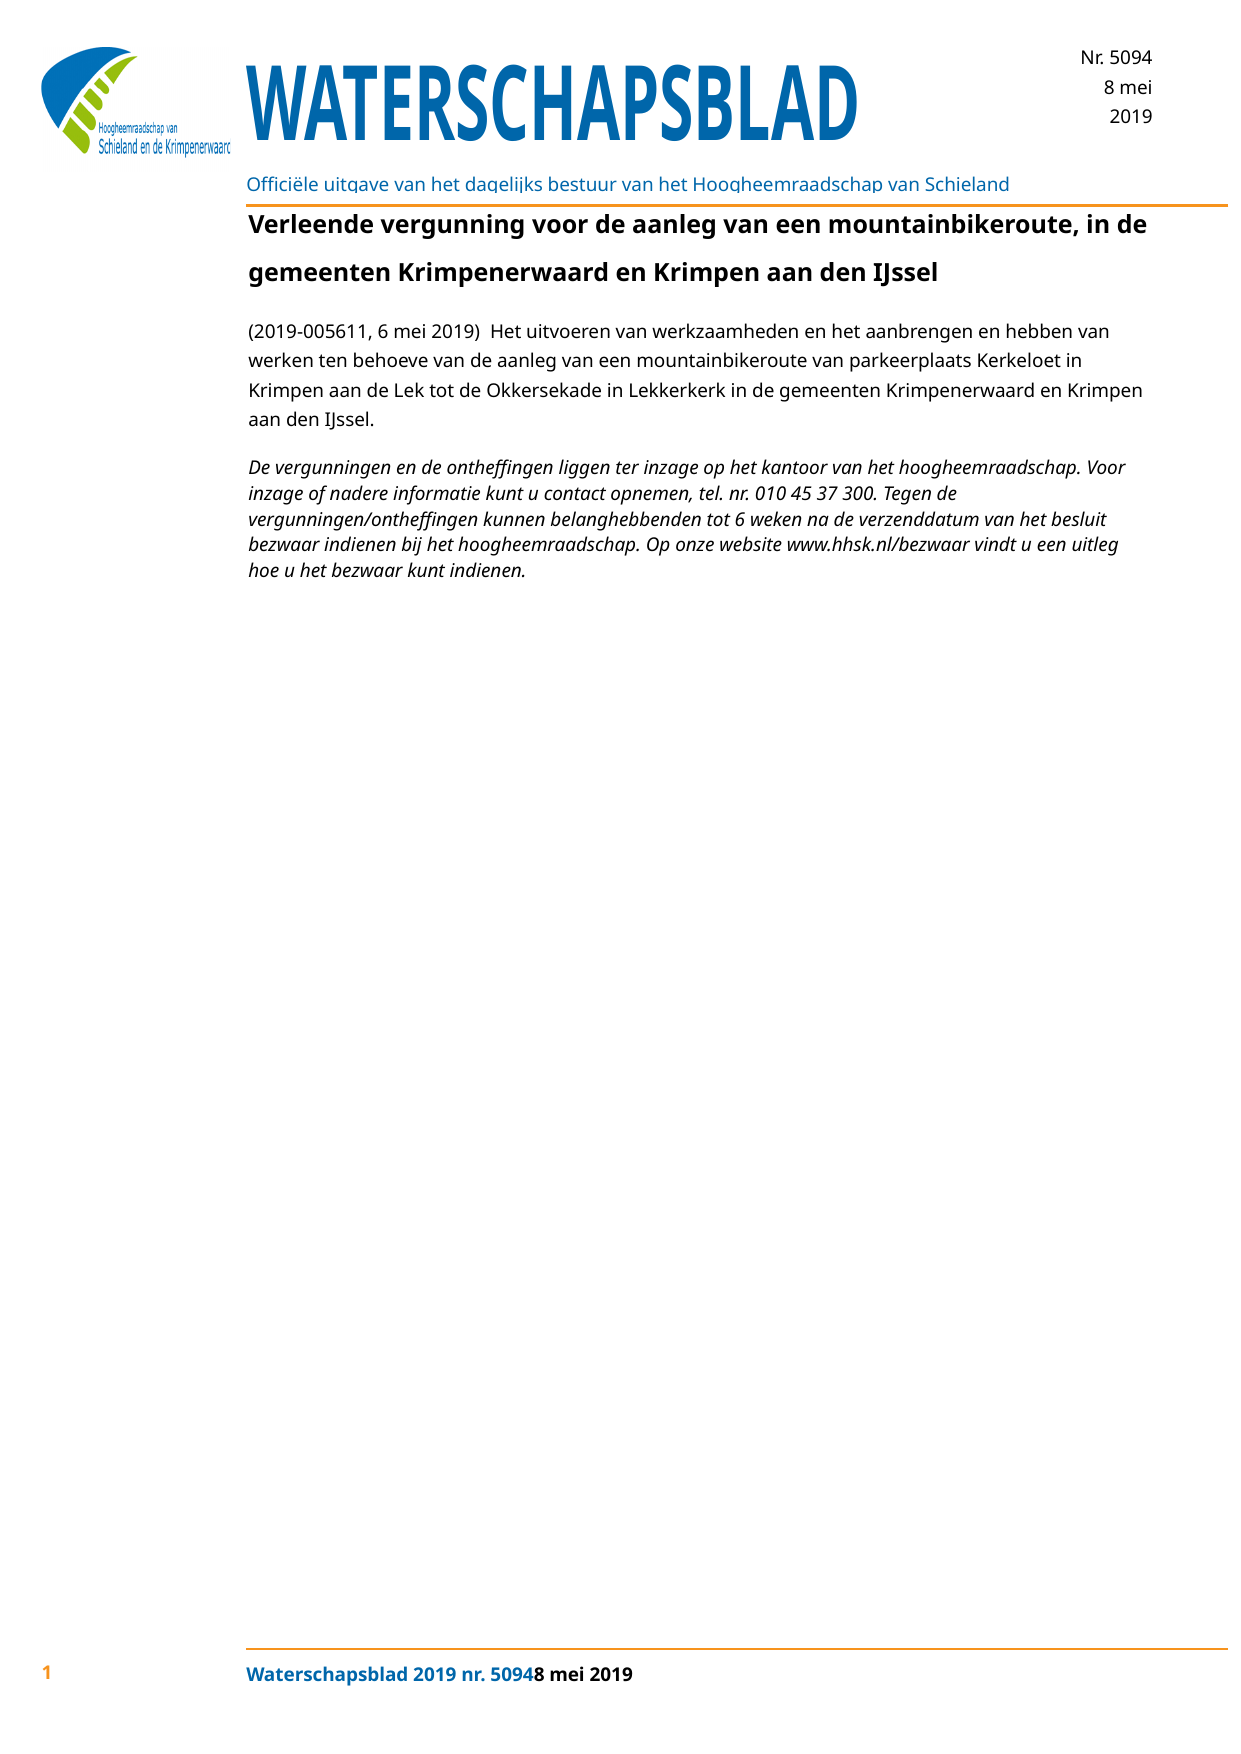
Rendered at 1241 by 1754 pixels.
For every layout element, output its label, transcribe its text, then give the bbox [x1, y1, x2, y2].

text Verleende vergunning voor de aanleg van een mountainbikeroute, in de gemeenten Krimpenerwaard en Krimpen aan den IJssel [248, 207, 1152, 288]
text (2019-005611, 6 mei 2019) Het uitvoeren van werkzaamheden en het aanbrengen en hebben van werken ten behoeve van de aanleg van een mountainbikeroute van parkeerplaats Kerkeloet in Krimpen aan de Lek tot de Okkersekade in Lekkerkerk in de gemeenten Krimpenerwaard en Krimpen aan den IJssel. [248, 318, 1152, 432]
picture [41, 47, 231, 172]
text De vergunningen en de ontheffingen liggen ter inzage op het kantoor van het hoogheemraadschap. Voor inzage of nadere informatie kunt u contact opnemen, tel. nr. 010 45 37 300. Tegen de vergunningen/ontheffingen kunnen belanghebbenden tot 6 weken na de verzenddatum van het besluit bezwaar indienen bij het hoogheemraadschap. Op onze website www.hhsk.nl/bezwaar vindt u een uitleg hoe u het bezwaar kunt indienen. [248, 454, 1152, 583]
